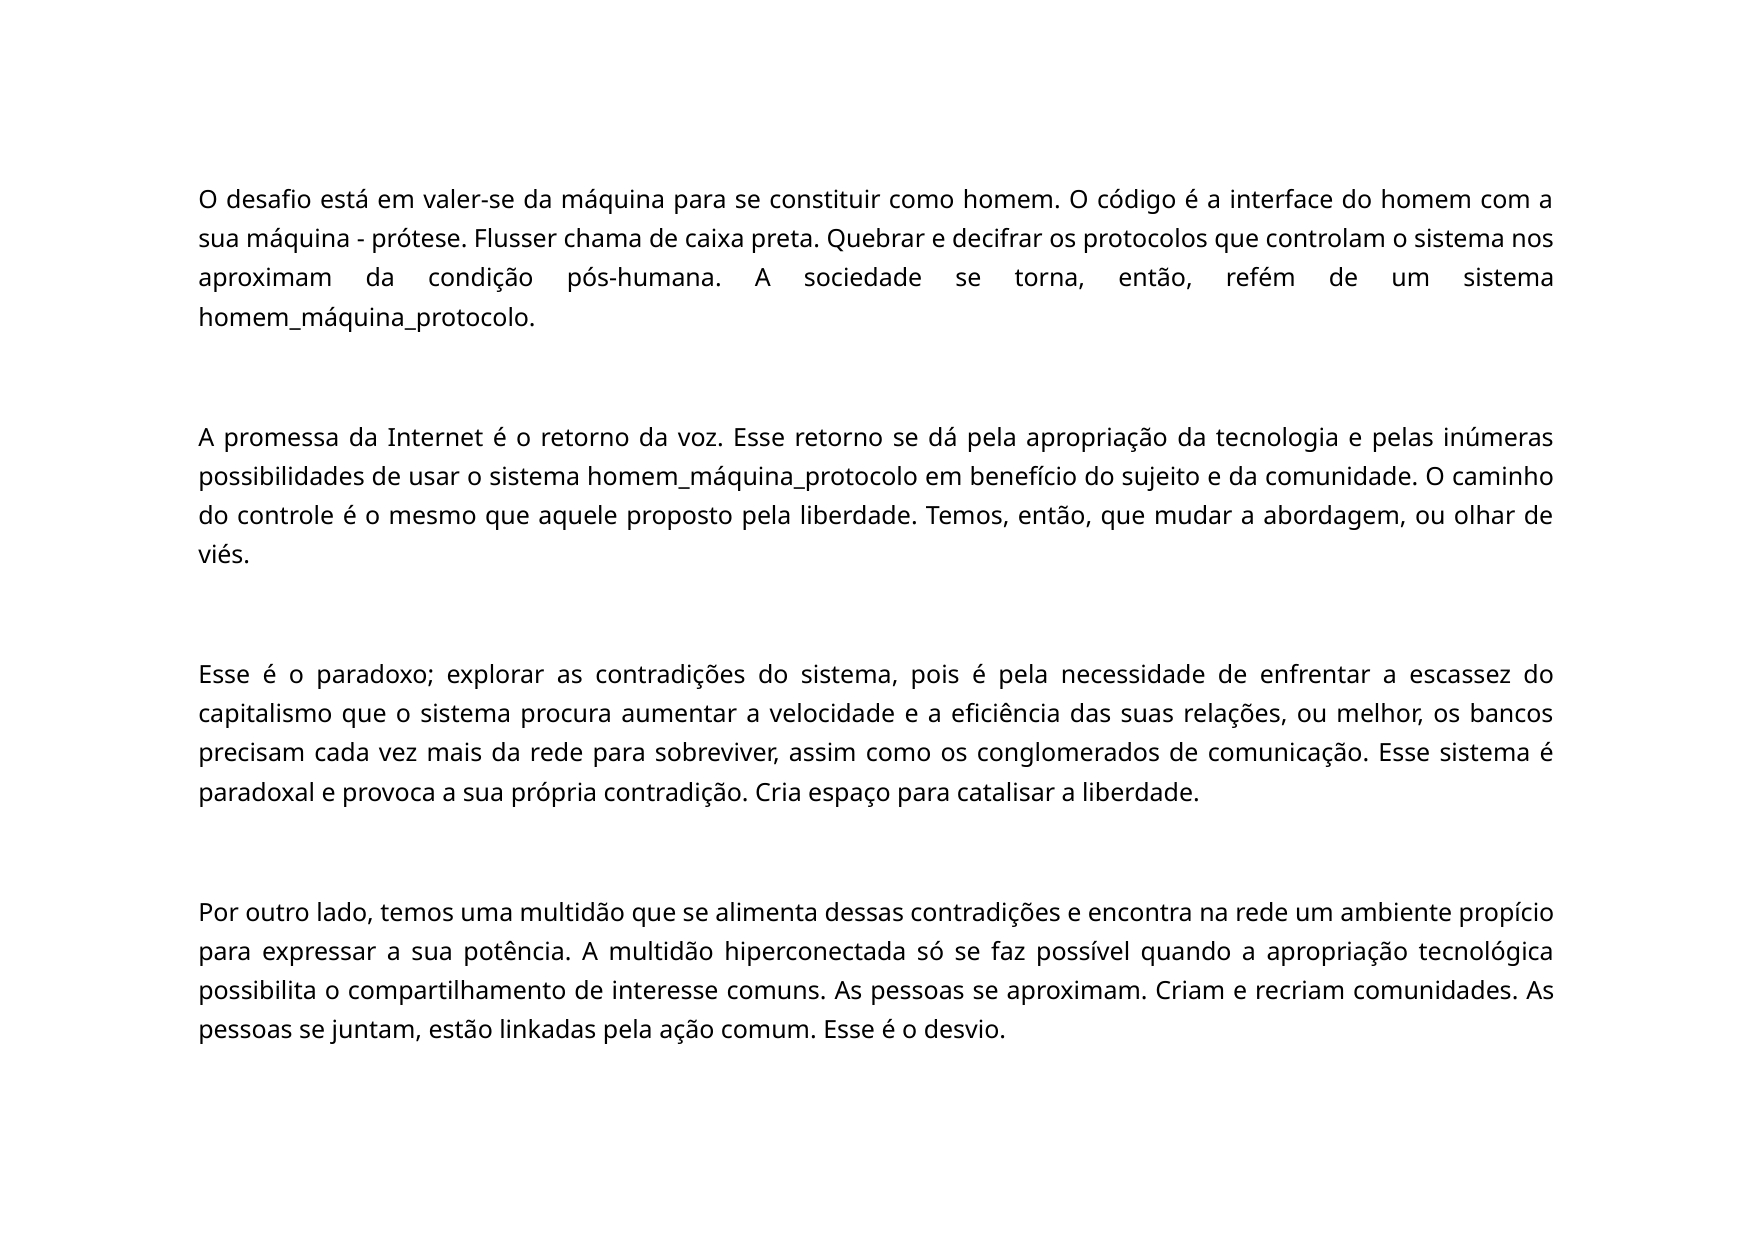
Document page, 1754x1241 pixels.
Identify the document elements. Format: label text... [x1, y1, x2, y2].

text Esse é o paradoxo; explorar as contradições do sistema, pois é pela necessidade de enfrentar a escassez do capitalismo que o sistema procura aumentar a velocidade e a eficiência das suas relações, ou melhor, os bancos precisam cada vez mais da rede para sobreviver, assim como os conglomerados de comunicação. Esse sistema é paradoxal e provoca a sua própria contradição. Cria espaço para catalisar a liberdade. [198, 657, 1556, 808]
text A promessa da Internet é o retorno da voz. Esse retorno se dá pela apropriação da tecnologia e pelas inúmeras possibilidades de usar o sistema homem_máquina_protocolo em benefício do sujeito e da comunidade. O caminho do controle é o mesmo que aquele proposto pela liberdade. Temos, então, que mudar a abordagem, ou olhar de viés. [198, 419, 1556, 571]
text O desafio está em valer-se da máquina para se constituir como homem. O código é a interface do homem com a sua máquina - prótese. Flusser chama de caixa preta. Quebrar e decifrar os protocolos que controlam o sistema nos aproximam da condição pós-humana. A sociedade se torna, então, refém de um sistema homem_máquina_protocolo. [198, 182, 1556, 333]
text Por outro lado, temos uma multidão que se alimenta dessas contradições e encontra na rede um ambiente propício para expressar a sua potência. A multidão hiperconectada só se faz possível quando a apropriação tecnológica possibilita o compartilhamento de interesse comuns. As pessoas se aproximam. Criam e recriam comunidades. As pessoas se juntam, estão linkadas pela ação comum. Esse é o desvio. [198, 894, 1556, 1046]
